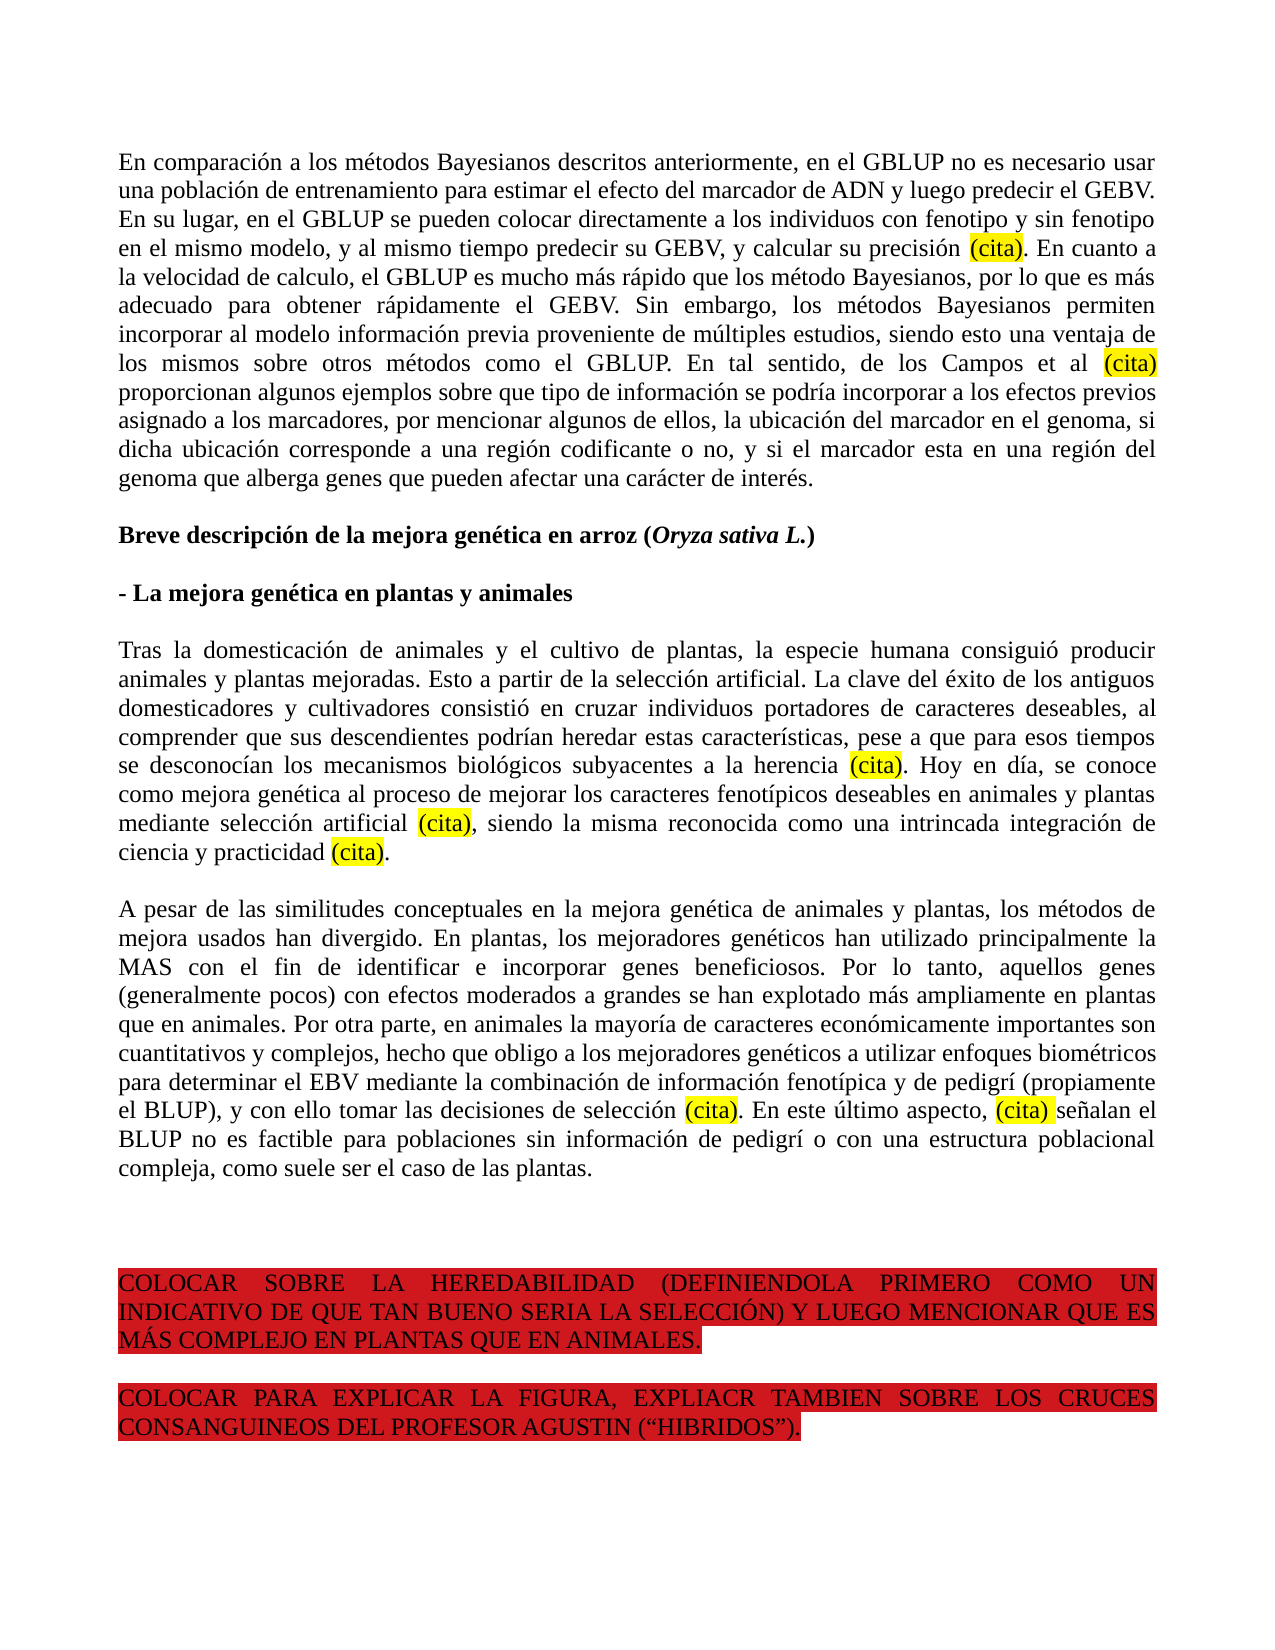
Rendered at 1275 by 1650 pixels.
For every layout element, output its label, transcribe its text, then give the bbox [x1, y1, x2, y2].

text Breve descripción de la mejora genética en arroz (Oryza sativa L.) [118, 521, 1157, 549]
text COLOCAR SOBRE LA HEREDABILIDAD (DEFINIENDOLA PRIMERO COMO UN INDICATIVO DE QUE TAN BUENO SERIA LA SELECCIÓN) Y LUEGO MENCIONAR QUE ES MÁS COMPLEJO EN PLANTAS QUE EN ANIMALES. [118, 1268, 1157, 1354]
text Tras la domesticación de animales y el cultivo de plantas, la especie humana consiguió producir animales y plantas mejoradas. Esto a partir de la selección artificial. La clave del éxito de los antiguos domesticadores y cultivadores consistió en cruzar individuos portadores de caracteres deseables, al comprender que sus descendientes podrían heredar estas características, pese a que para esos tiempos se desconocían los mecanismos biológicos subyacentes a la herencia (cita). Hoy en día, se conoce como mejora genética al proceso de mejorar los caracteres fenotípicos deseables en animales y plantas mediante selección artificial (cita), siendo la misma reconocida como una intrincada integración de ciencia y practicidad (cita). [118, 636, 1157, 866]
text En comparación a los métodos Bayesianos descritos anteriormente, en el GBLUP no es necesario usar una población de entrenamiento para estimar el efecto del marcador de ADN y luego predecir el GEBV. En su lugar, en el GBLUP se pueden colocar directamente a los individuos con fenotipo y sin fenotipo en el mismo modelo, y al mismo tiempo predecir su GEBV, y calcular su precisión (cita). En cuanto a la velocidad de calculo, el GBLUP es mucho más rápido que los método Bayesianos, por lo que es más adecuado para obtener rápidamente el GEBV. Sin embargo, los métodos Bayesianos permiten incorporar al modelo información previa proveniente de múltiples estudios, siendo esto una ventaja de los mismos sobre otros métodos como el GBLUP. En tal sentido, de los Campos et al (cita) proporcionan algunos ejemplos sobre que tipo de información se podría incorporar a los efectos previos asignado a los marcadores, por mencionar algunos de ellos, la ubicación del marcador en el genoma, si dicha ubicación corresponde a una región codificante o no, y si el marcador esta en una región del genoma que alberga genes que pueden afectar una carácter de interés. [118, 147, 1157, 492]
text COLOCAR PARA EXPLICAR LA FIGURA, EXPLIACR TAMBIEN SOBRE LOS CRUCES CONSANGUINEOS DEL PROFESOR AGUSTIN (“HIBRIDOS”). [118, 1383, 1157, 1441]
text A pesar de las similitudes conceptuales en la mejora genética de animales y plantas, los métodos de mejora usados han divergido. En plantas, los mejoradores genéticos han utilizado principalmente la MAS con el fin de identificar e incorporar genes beneficiosos. Por lo tanto, aquellos genes (generalmente pocos) con efectos moderados a grandes se han explotado más ampliamente en plantas que en animales. Por otra parte, en animales la mayoría de caracteres económicamente importantes son cuantitativos y complejos, hecho que obligo a los mejoradores genéticos a utilizar enfoques biométricos para determinar el EBV mediante la combinación de información fenotípica y de pedigrí (propiamente el BLUP), y con ello tomar las decisiones de selección (cita). En este último aspecto, (cita) señalan el BLUP no es factible para poblaciones sin información de pedigrí o con una estructura poblacional compleja, como suele ser el caso de las plantas. [118, 894, 1157, 1182]
text - La mejora genética en plantas y animales [118, 578, 1157, 607]
